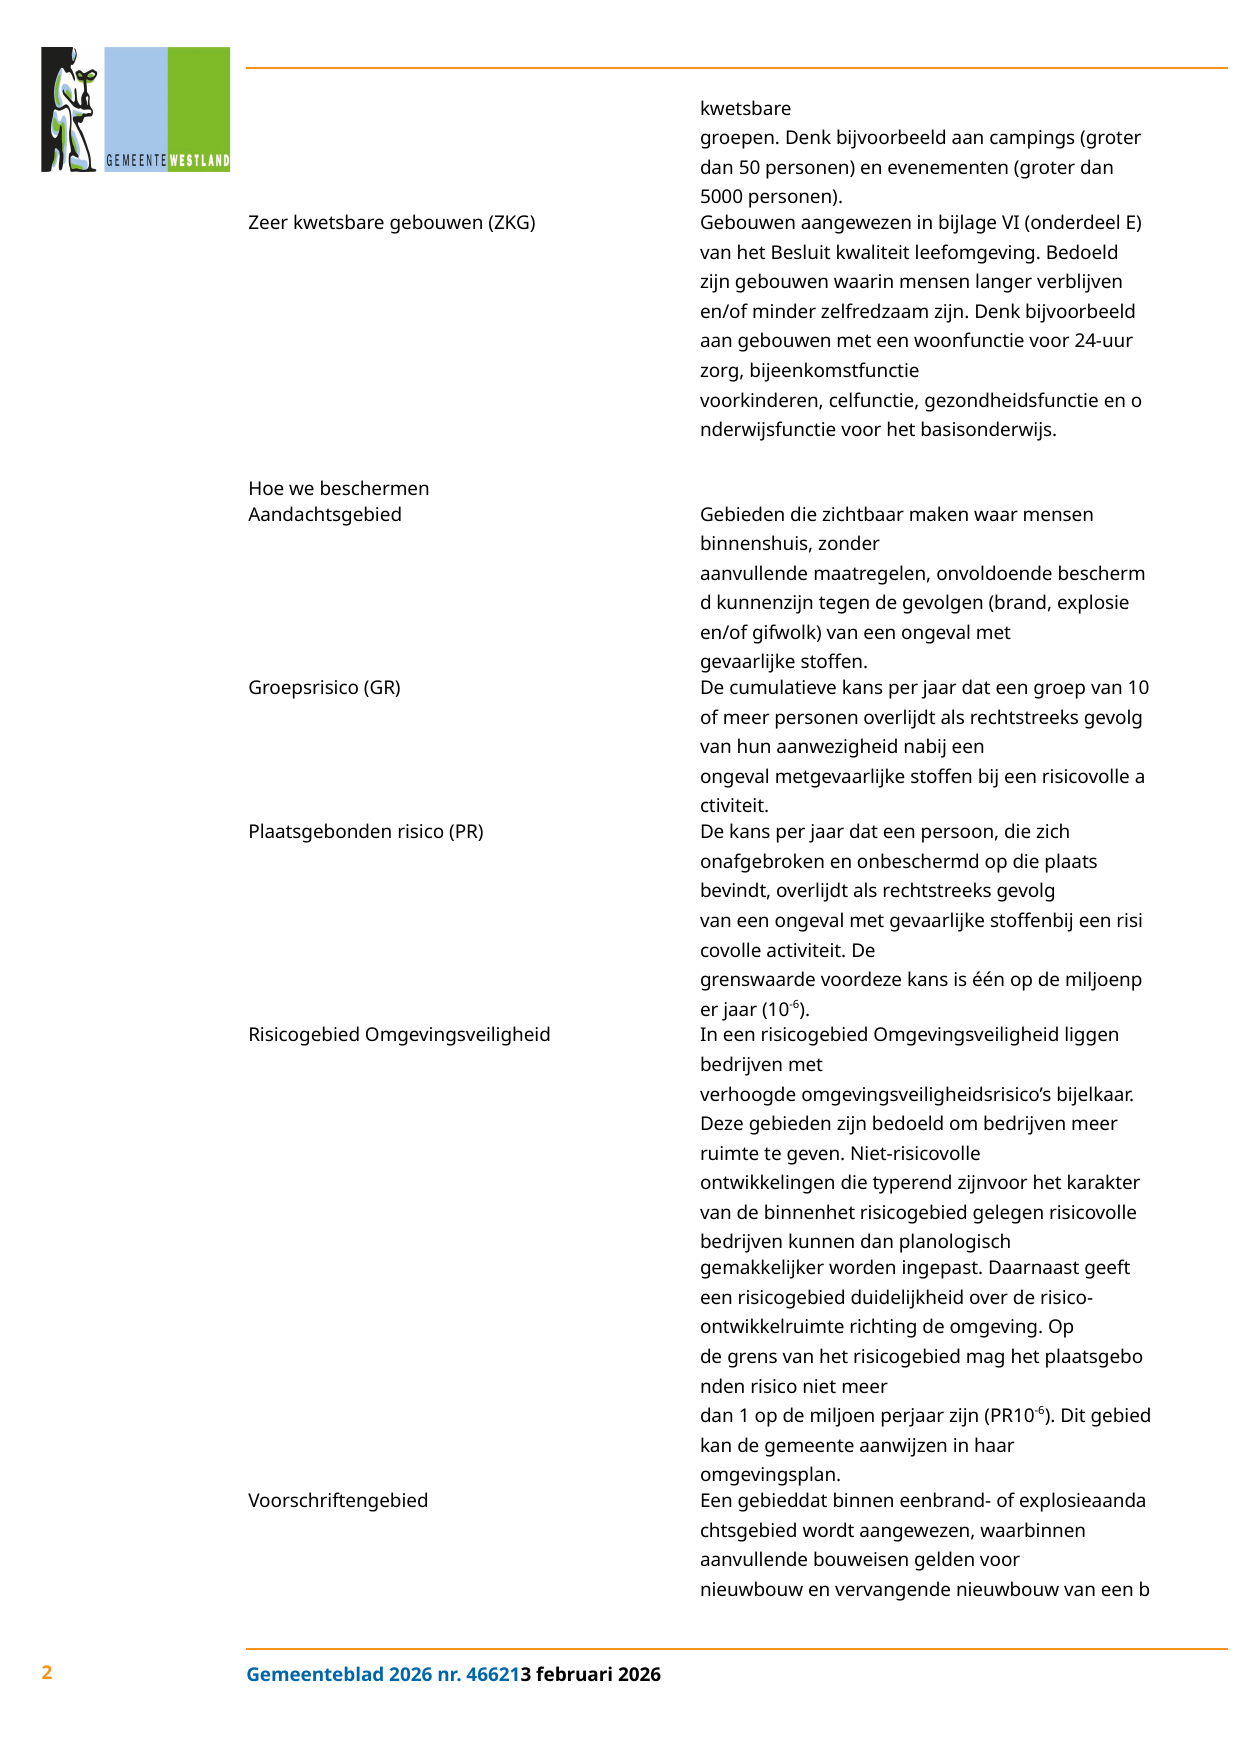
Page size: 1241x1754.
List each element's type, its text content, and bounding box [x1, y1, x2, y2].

table_cell [248, 95, 700, 209]
table_cell In een risicogebied Omgevingsveiligheid liggen bedrijven met verhoogde omgevingsveiligheidsrisico’s bijelkaar. Deze gebieden zijn bedoeld om bedrijven meer ruimte te geven. Niet-risicovolle ontwikkelingen die typerend zijnvoor het karakter van de binnenhet risicogebied gelegen risicovolle bedrijven kunnen dan planologisch [700, 1022, 1152, 1254]
table_cell Risicogebied Omgevingsveiligheid [248, 1022, 700, 1254]
table_cell De cumulatieve kans per jaar dat een groep van 10 of meer personen overlijdt als rechtstreeks gevolg van hun aanwezigheid nabij een ongeval metgevaarlijke stoffen bij een risicovolle activiteit. [700, 674, 1152, 818]
table_cell Gebouwen aangewezen in bijlage VI (onderdeel E) van het Besluit kwaliteit leefomgeving. Bedoeld zijn gebouwen waarin mensen langer verblijven en/of minder zelfredzaam zijn. Denk bijvoorbeeld aan gebouwen met een woonfunctie voor 24-uur zorg, bijeenkomstfunctie voorkinderen, celfunctie, gezondheidsfunctie en onderwijsfunctie voor het basisonderwijs. [700, 209, 1152, 442]
table_cell Gebieden die zichtbaar maken waar mensen binnenshuis, zonder aanvullende maatregelen, onvoldoende beschermd kunnenzijn tegen de gevolgen (brand, explosie en/of gifwolk) van een ongeval met gevaarlijke stoffen. [700, 501, 1152, 674]
table_cell Plaatsgebonden risico (PR) [248, 819, 700, 1022]
table_header Hoe we beschermen [248, 475, 700, 501]
table_cell [248, 1255, 700, 1487]
picture [41, 47, 231, 172]
table_cell gemakkelijker worden ingepast. Daarnaast geeft een risicogebied duidelijkheid over de risico-ontwikkelruimte richting de omgeving. Op de grens van het risicogebied mag het plaatsgebonden risico niet meer dan 1 op de miljoen perjaar zijn (PR10-6). Dit gebiedkan de gemeente aanwijzen in haar omgevingsplan. [700, 1255, 1152, 1487]
table_cell Groepsrisico (GR) [248, 674, 700, 818]
table_cell Een gebieddat binnen eenbrand- of explosieaandachtsgebied wordt aangewezen, waarbinnen aanvullende bouweisen gelden voor nieuwbouw en vervangende nieuwbouw van een b [700, 1487, 1152, 1602]
table_header [700, 475, 1152, 501]
table_cell De kans per jaar dat een persoon, die zich onafgebroken en onbeschermd op die plaats bevindt, overlijdt als rechtstreeks gevolg van een ongeval met gevaarlijke stoffenbij een risicovolle activiteit. De grenswaarde voordeze kans is één op de miljoenper jaar (10-6). [700, 819, 1152, 1022]
table_cell Aandachtsgebied [248, 501, 700, 674]
table_cell Voorschriftengebied [248, 1487, 700, 1602]
table_cell Zeer kwetsbare gebouwen (ZKG) [248, 209, 700, 442]
table_cell kwetsbare groepen. Denk bijvoorbeeld aan campings (groter dan 50 personen) en evenementen (groter dan 5000 personen). [700, 95, 1152, 209]
